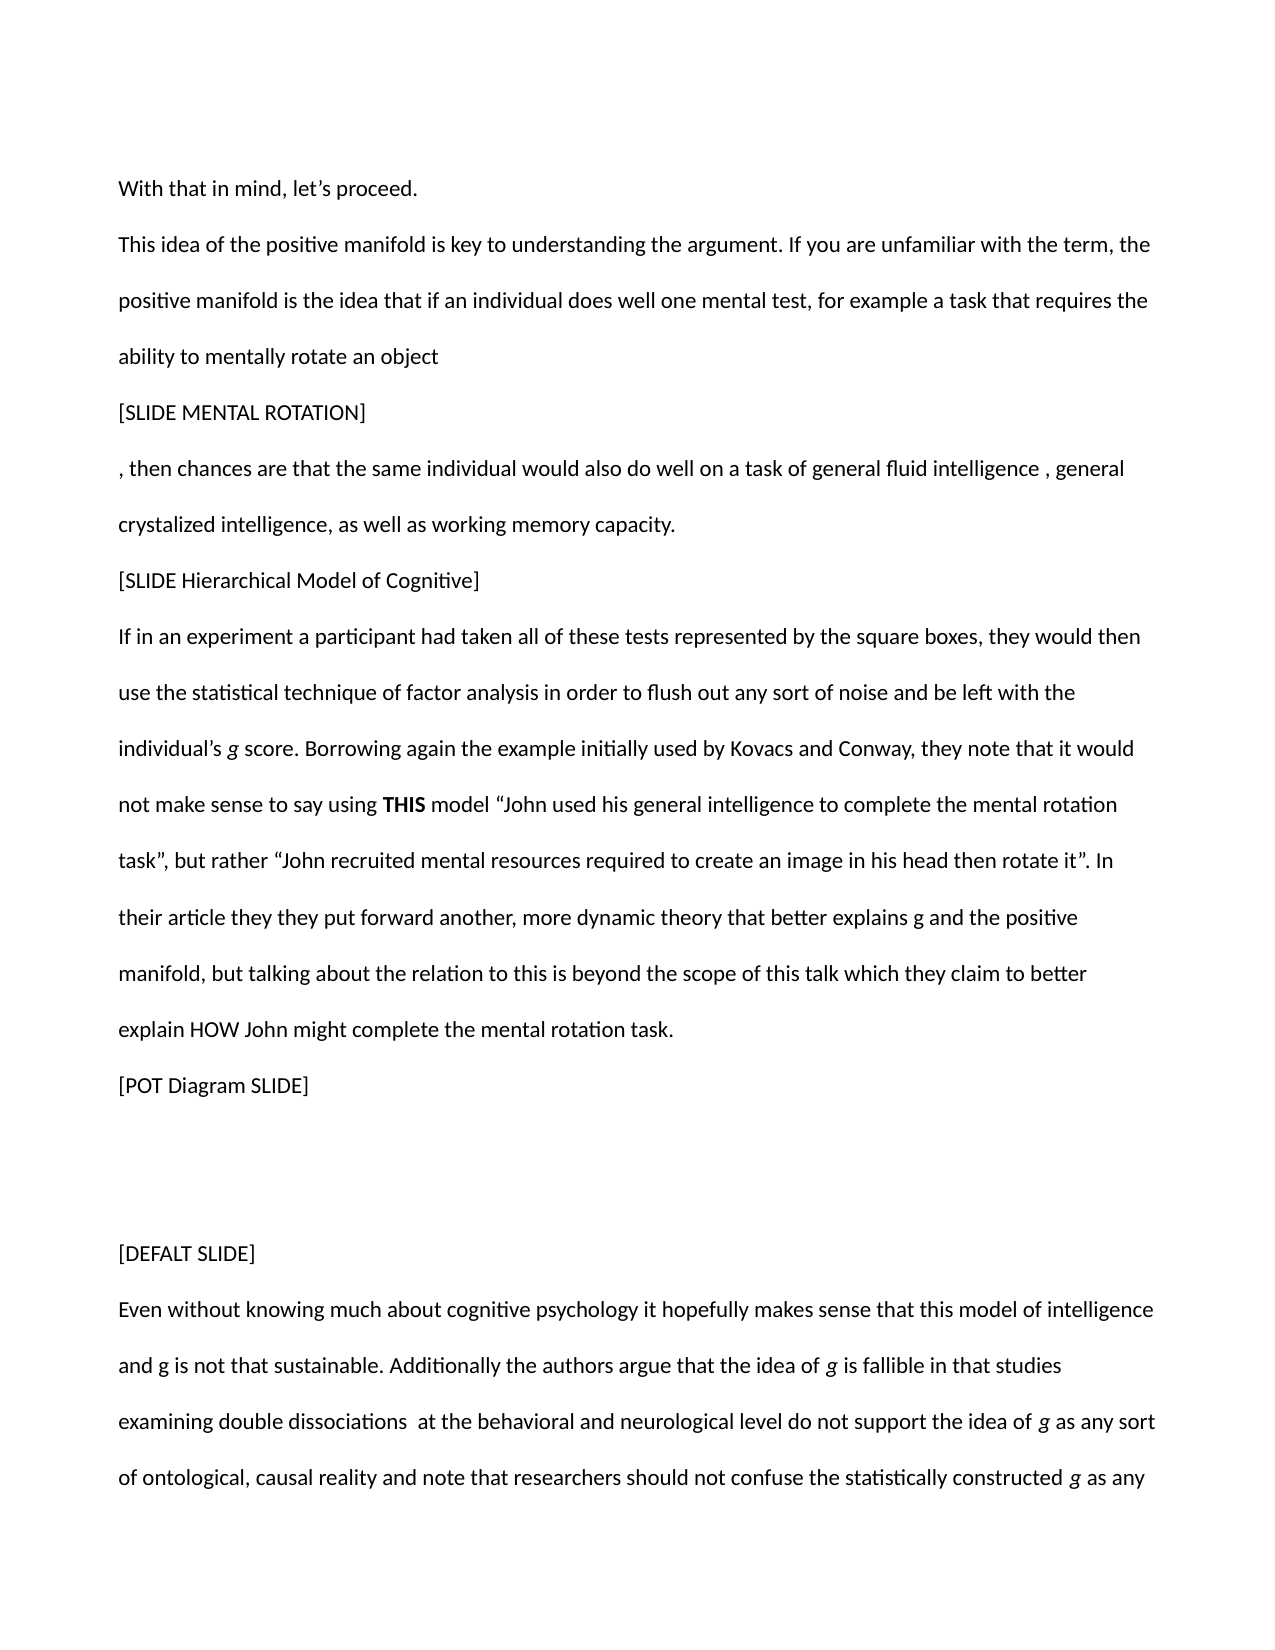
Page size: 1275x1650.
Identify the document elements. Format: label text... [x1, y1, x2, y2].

text Even without knowing much about cognitive psychology it hopefully makes sense that this model of intelligence and g is not that sustainable. Additionally the authors argue that the idea of g is fallible in that studies examining double dissociations at the behavioral and neurological level do not support the idea of g as any sort of ontological, causal reality and note that researchers should not confuse the statistically constructed g as any [118, 1295, 1157, 1491]
text This idea of the positive manifold is key to understanding the argument. If you are unfamiliar with the term, the positive manifold is the idea that if an individual does well one mental test, for example a task that requires the ability to mentally rotate an object [118, 230, 1157, 370]
text [POT Diagram SLIDE] [118, 1071, 1157, 1099]
text [DEFALT SLIDE] [118, 1239, 1157, 1267]
text , then chances are that the same individual would also do well on a task of general fluid intelligence , general crystalized intelligence, as well as working memory capacity. [118, 454, 1157, 538]
text [SLIDE MENTAL ROTATION] [118, 398, 1157, 426]
text If in an experiment a participant had taken all of these tests represented by the square boxes, they would then use the statistical technique of factor analysis in order to flush out any sort of noise and be left with the individual’s g score. Borrowing again the example initially used by Kovacs and Conway, they note that it would not make sense to say using THIS model “John used his general intelligence to complete the mental rotation task”, but rather “John recruited mental resources required to create an image in his head then rotate it”. In their article they they put forward another, more dynamic theory that better explains g and the positive manifold, but talking about the relation to this is beyond the scope of this talk which they claim to better explain HOW John might complete the mental rotation task. [118, 622, 1157, 1043]
text [SLIDE Hierarchical Model of Cognitive] [118, 566, 1157, 594]
text With that in mind, let’s proceed. [118, 174, 1157, 202]
